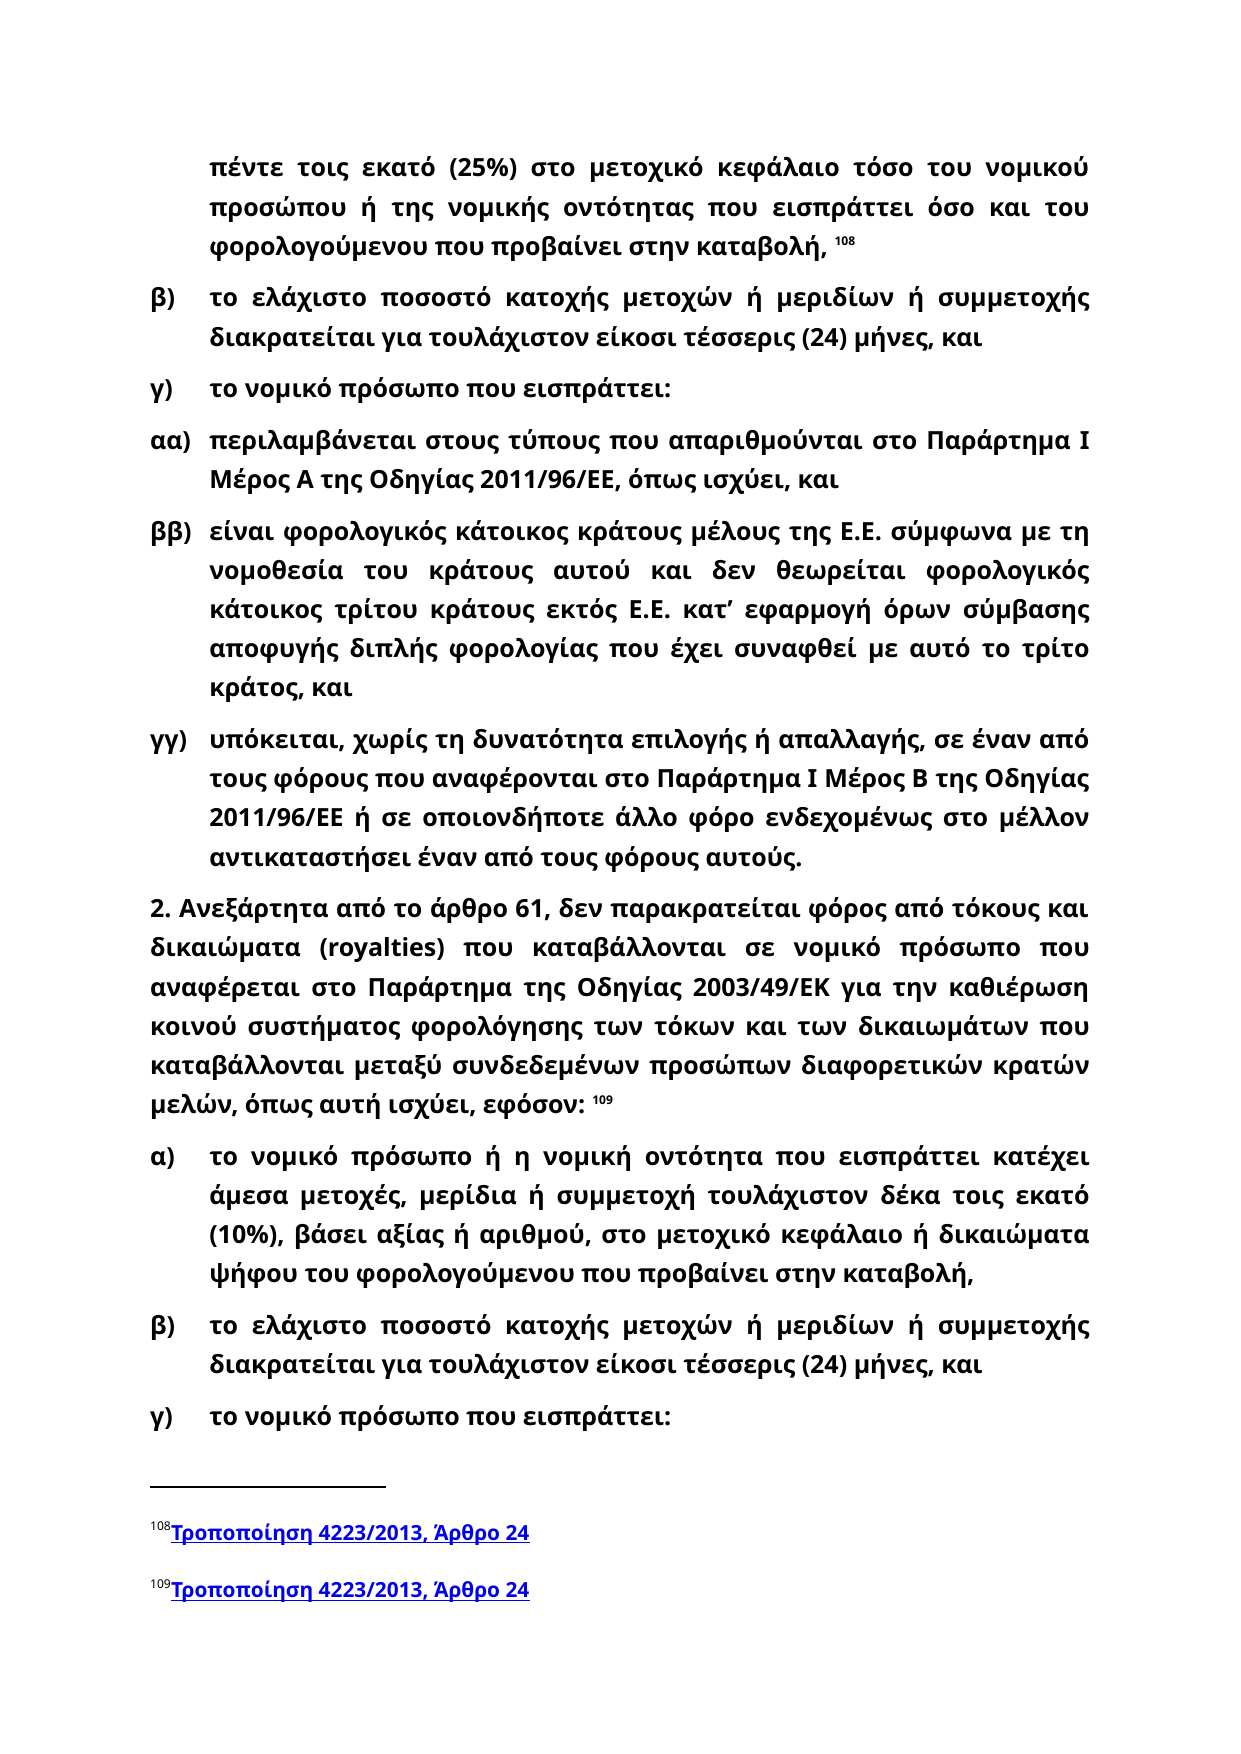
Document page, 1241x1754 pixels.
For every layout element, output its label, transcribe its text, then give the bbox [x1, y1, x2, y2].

list β) το ελάχιστο ποσοστό κατοχής μετοχών ή μεριδίων ή συμμετοχής διακρατείται για τουλάχιστον είκοσι τέσσερις (24) μήνες, και [150, 280, 1090, 353]
list γ) το νομικό πρόσωπο που εισπράττει: [150, 371, 1090, 405]
list γ) το νομικό πρόσωπο που εισπράττει: [150, 1398, 1090, 1432]
list ββ) είναι φορολογικός κάτοικος κράτους μέλους της Ε.Ε. σύμφωνα με τη νομοθεσία του κράτους αυτού και δεν θεωρείται φορολογικός κάτοικος τρίτου κράτους εκτός Ε.Ε. κατ’ εφαρμογή όρων σύμβασης αποφυγής διπλής φορολογίας που έχει συναφθεί με αυτό το τρίτο κράτος, και [150, 513, 1090, 704]
list γγ) υπόκειται, χωρίς τη δυνατότητα επιλογής ή απαλλαγής, σε έναν από τους φόρους που αναφέρονται στο Παράρτημα Ι Μέρος Β της Οδηγίας 2011/96/ΕΕ ή σε οποιονδήποτε άλλο φόρο ενδεχομένως στο μέλλον αντικαταστήσει έναν από τους φόρους αυτούς. [150, 722, 1090, 873]
text Τροποποίηση 4223/2013, Άρθρο 24 [150, 1518, 1090, 1546]
text Τροποποίηση 4223/2013, Άρθρο 24 [150, 1576, 1090, 1604]
list α) το νομικό πρόσωπο ή η νομική οντότητα που εισπράττει κατέχει άμεσα μετοχές, μερίδια ή συμμετοχή τουλάχιστον δέκα τοις εκατό (10%), βάσει αξίας ή αριθμού, στο μετοχικό κεφάλαιο ή δικαιώματα ψήφου του φορολογούμενου που προβαίνει στην καταβολή, [150, 1138, 1090, 1290]
list αα) περιλαμβάνεται στους τύπους που απαριθμούνται στο Παράρτημα Ι Μέρος Α της Οδηγίας 2011/96/ΕΕ, όπως ισχύει, και [150, 422, 1090, 496]
list β) το ελάχιστο ποσοστό κατοχής μετοχών ή μεριδίων ή συμμετοχής διακρατείται για τουλάχιστον είκοσι τέσσερις (24) μήνες, και [150, 1307, 1090, 1381]
list πέντε τοις εκατό (25%) στο μετοχικό κεφάλαιο τόσο του νομικού προσώπου ή της νομικής οντότητας που εισπράττει όσο και του φορολογούμενου που προβαίνει στην καταβολή, [150, 150, 1090, 262]
text 2. Ανεξάρτητα από το άρθρο 61, δεν παρακρατείται φόρος από τόκους και δικαιώματα (royalties) που καταβάλλονται σε νομικό πρόσωπο που αναφέρεται στο Παράρτημα της Οδηγίας 2003/49/ΕΚ για την καθιέρωση κοινού συστήματος φορολόγησης των τόκων και των δικαιωμάτων που καταβάλλονται μεταξύ συνδεδεμένων προσώπων διαφορετικών κρατών μελών, όπως αυτή ισχύει, εφόσον: [150, 891, 1090, 1121]
